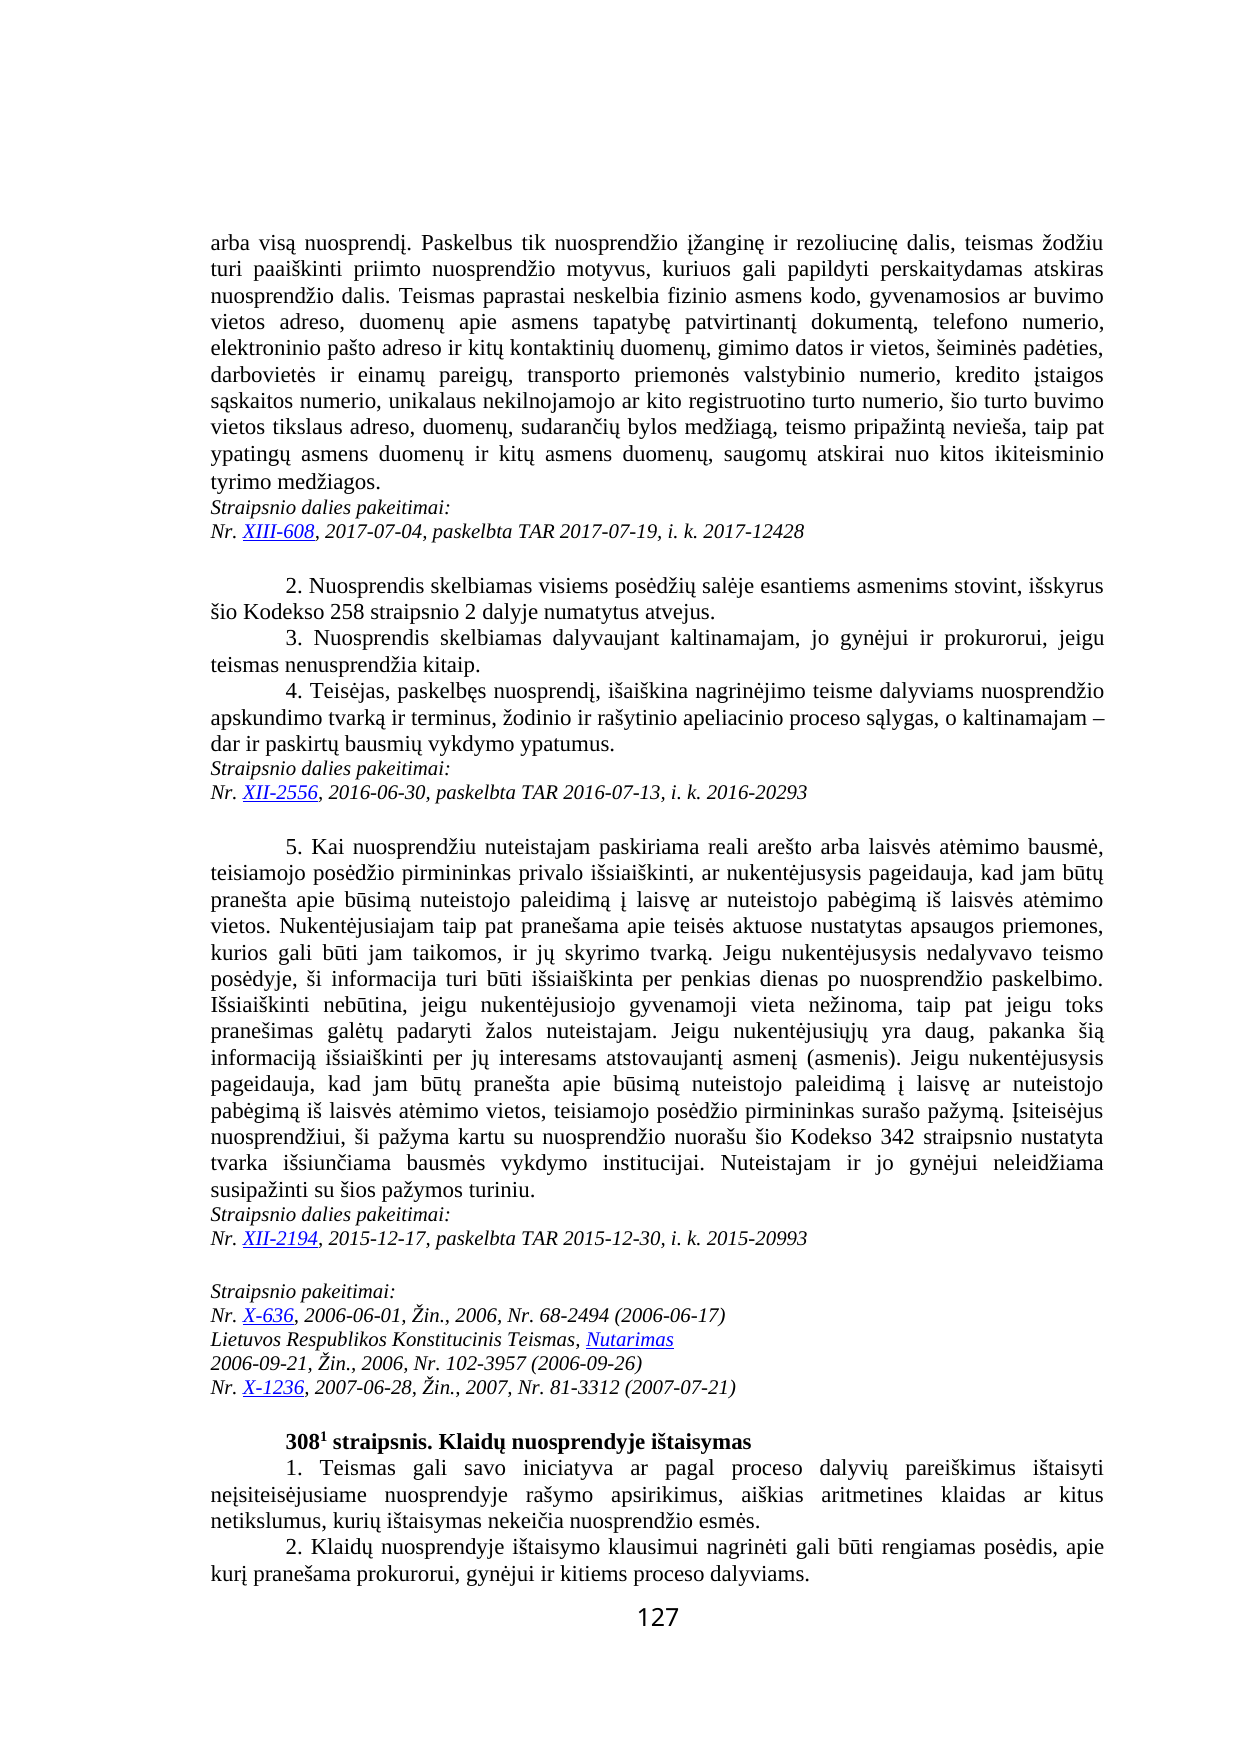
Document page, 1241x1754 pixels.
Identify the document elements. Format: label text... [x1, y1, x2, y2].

text 2006-09-21, Žin., 2006, Nr. 102-3957 (2006-09-26) [210, 1351, 1105, 1375]
text 1. Teismas gali savo iniciatyva ar pagal proceso dalyvių pareiškimus ištaisyti neįsiteisėjusiame nuosprendyje rašymo apsirikimus, aiškias aritmetines klaidas ar kitus netikslumus, kurių ištaisymas nekeičia nuosprendžio esmės. [210, 1454, 1105, 1533]
text Straipsnio dalies pakeitimai: [210, 756, 1105, 780]
text Nr. XIII-608, 2017-07-04, paskelbta TAR 2017-07-19, i. k. 2017-12428 [210, 519, 1105, 543]
text Straipsnio dalies pakeitimai: [210, 1202, 1105, 1226]
text 3. Nuosprendis skelbiamas dalyvaujant kaltinamajam, jo gynėjui ir prokurorui, jeigu teismas nenusprendžia kitaip. [210, 624, 1105, 677]
text Nr. X-1236, 2007-06-28, Žin., 2007, Nr. 81-3312 (2007-07-21) [210, 1375, 1105, 1399]
text arba visą nuosprendį. Paskelbus tik nuosprendžio įžanginę ir rezoliucinę dalis, teismas žodžiu turi paaiškinti priimto nuosprendžio motyvus, kuriuos gali papildyti perskaitydamas atskiras nuosprendžio dalis. Teismas paprastai neskelbia fizinio asmens kodo, gyvenamosios ar buvimo vietos adreso, duomenų apie asmens tapatybę patvirtinantį dokumentą, telefono numerio, elektroninio pašto adreso ir kitų kontaktinių duomenų, gimimo datos ir vietos, šeiminės padėties, darbovietės ir einamų pareigų, transporto priemonės valstybinio numerio, kredito įstaigos sąskaitos numerio, unikalaus nekilnojamojo ar kito registruotino turto numerio, šio turto buvimo vietos tikslaus adreso, duomenų, sudarančių bylos medžiagą, teismo pripažintą nevieša, taip pat ypatingų asmens duomenų ir kitų asmens duomenų, saugomų atskirai nuo kitos ikiteisminio tyrimo medžiagos. [210, 229, 1105, 495]
text Nr. X-636, 2006-06-01, Žin., 2006, Nr. 68-2494 (2006-06-17) [210, 1303, 1105, 1327]
text Straipsnio pakeitimai: [210, 1279, 1105, 1303]
text Nr. XII-2556, 2016-06-30, paskelbta TAR 2016-07-13, i. k. 2016-20293 [210, 780, 1105, 804]
text Straipsnio dalies pakeitimai: [210, 495, 1105, 519]
text Lietuvos Respublikos Konstitucinis Teismas, Nutarimas [210, 1327, 1105, 1351]
text 4. Teisėjas, paskelbęs nuosprendį, išaiškina nagrinėjimo teisme dalyviams nuosprendžio apskundimo tvarką ir terminus, žodinio ir rašytinio apeliacinio proceso sąlygas, o kaltinamajam – dar ir paskirtų bausmių vykdymo ypatumus. [210, 677, 1105, 756]
text 2. Klaidų nuosprendyje ištaisymo klausimui nagrinėti gali būti rengiamas posėdis, apie kurį pranešama prokurorui, gynėjui ir kitiems proceso dalyviams. [210, 1533, 1105, 1586]
text 2. Nuosprendis skelbiamas visiems posėdžių salėje esantiems asmenims stovint, išskyrus šio Kodekso 258 straipsnio 2 dalyje numatytus atvejus. [210, 572, 1105, 624]
text 3081 straipsnis. Klaidų nuosprendyje ištaisymas [210, 1428, 1105, 1454]
text Nr. XII-2194, 2015-12-17, paskelbta TAR 2015-12-30, i. k. 2015-20993 [210, 1226, 1105, 1250]
text 5. Kai nuosprendžiu nuteistajam paskiriama reali arešto arba laisvės atėmimo bausmė, teisiamojo posėdžio pirmininkas privalo išsiaiškinti, ar nukentėjusysis pageidauja, kad jam būtų pranešta apie būsimą nuteistojo paleidimą į laisvę ar nuteistojo pabėgimą iš laisvės atėmimo vietos. Nukentėjusiajam taip pat pranešama apie teisės aktuose nustatytas apsaugos priemones, kurios gali būti jam taikomos, ir jų skyrimo tvarką. Jeigu nukentėjusysis nedalyvavo teismo posėdyje, ši informacija turi būti išsiaiškinta per penkias dienas po nuosprendžio paskelbimo. Išsiaiškinti nebūtina, jeigu nukentėjusiojo gyvenamoji vieta nežinoma, taip pat jeigu toks pranešimas galėtų padaryti žalos nuteistajam. Jeigu nukentėjusiųjų yra daug, pakanka šią informaciją išsiaiškinti per jų interesams atstovaujantį asmenį (asmenis). Jeigu nukentėjusysis pageidauja, kad jam būtų pranešta apie būsimą nuteistojo paleidimą į laisvę ar nuteistojo pabėgimą iš laisvės atėmimo vietos, teisiamojo posėdžio pirmininkas surašo pažymą. Įsiteisėjus nuosprendžiui, ši pažyma kartu su nuosprendžio nuorašu šio Kodekso 342 straipsnio nustatyta tvarka išsiunčiama bausmės vykdymo institucijai. Nuteistajam ir jo gynėjui neleidžiama susipažinti su šios pažymos turiniu. [210, 833, 1105, 1202]
